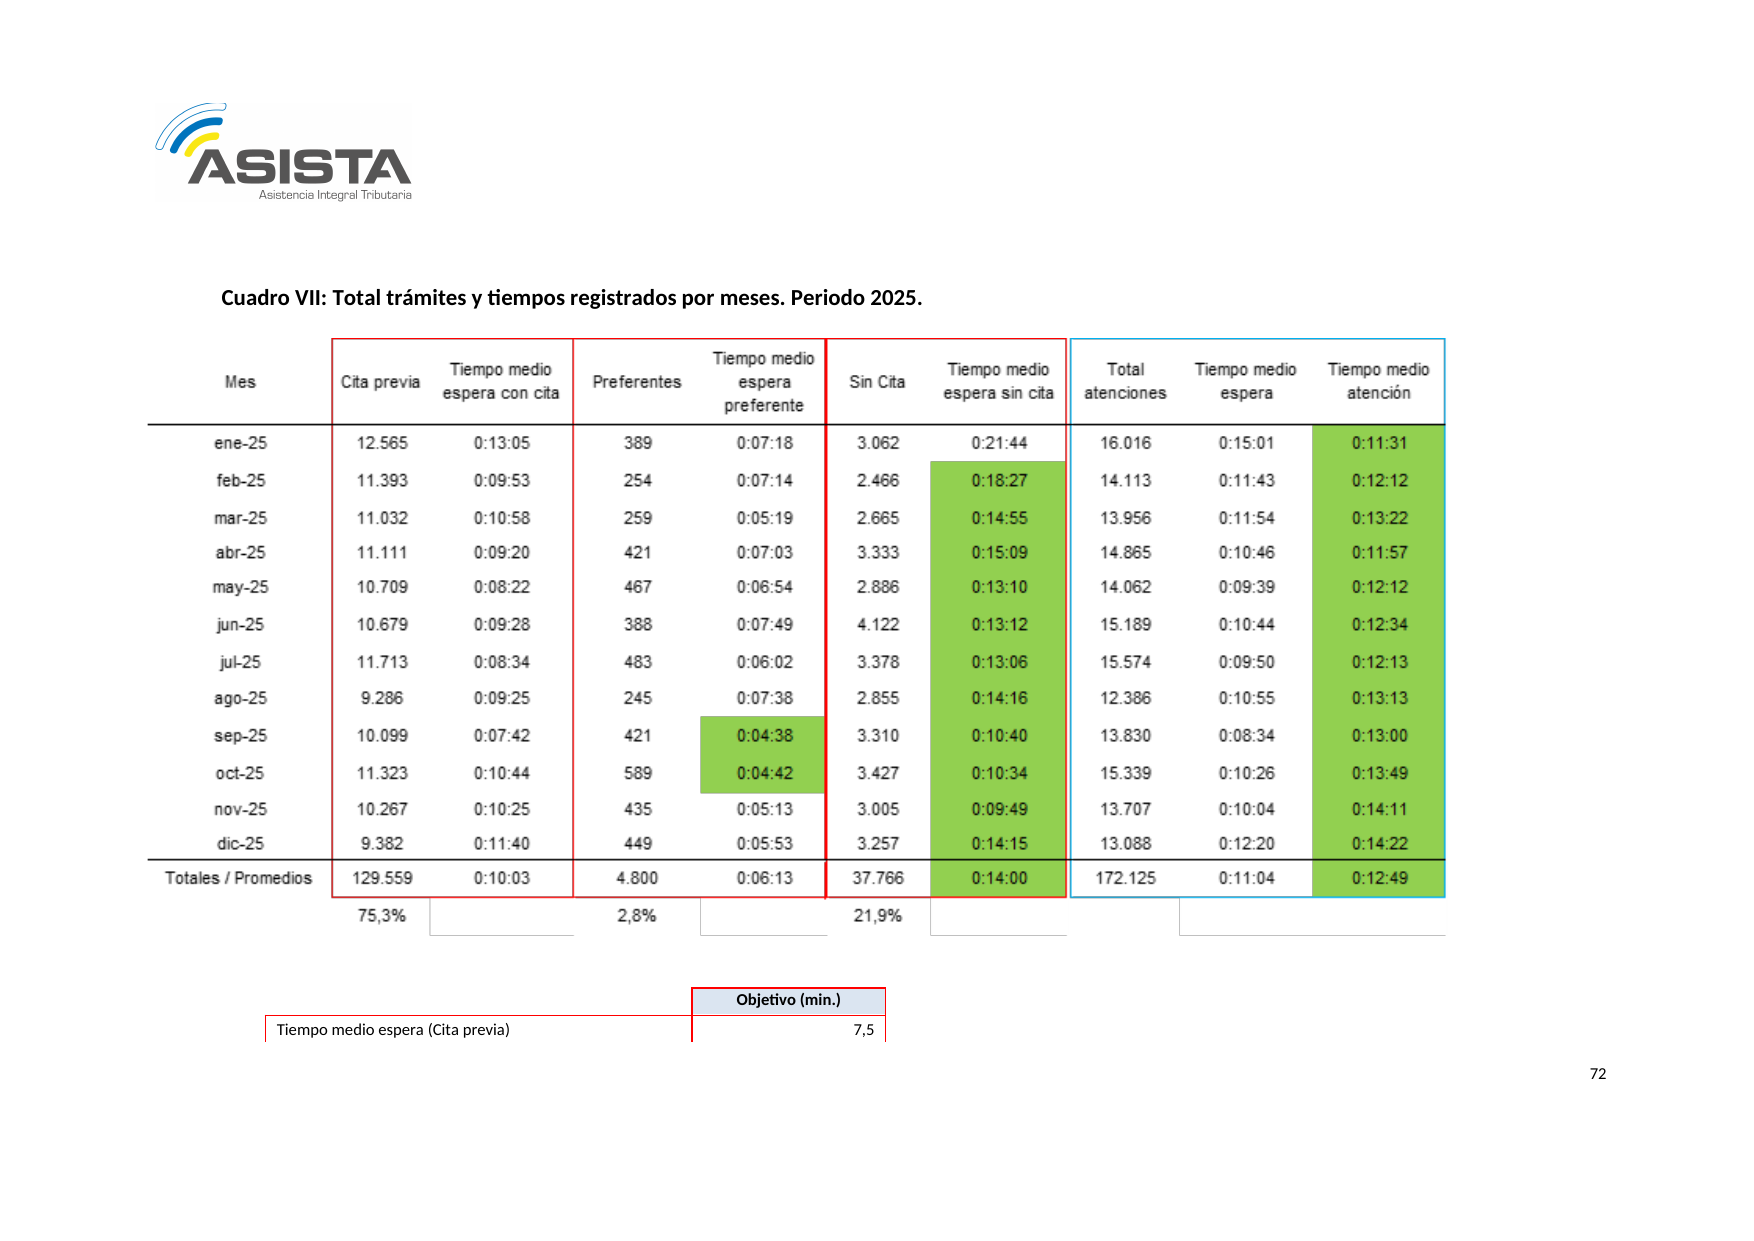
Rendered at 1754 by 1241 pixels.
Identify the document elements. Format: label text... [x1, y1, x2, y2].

table_cell Tiempo medio espera (Cita previa) [266, 1016, 691, 1042]
text Cuadro VII: Total trámites y tiempos registrados por meses. Periodo 2025. [148, 283, 1606, 311]
table_cell 7,5 [693, 1016, 885, 1042]
table_header [265, 987, 691, 1014]
table_header Objetivo (min.) [693, 989, 885, 1014]
